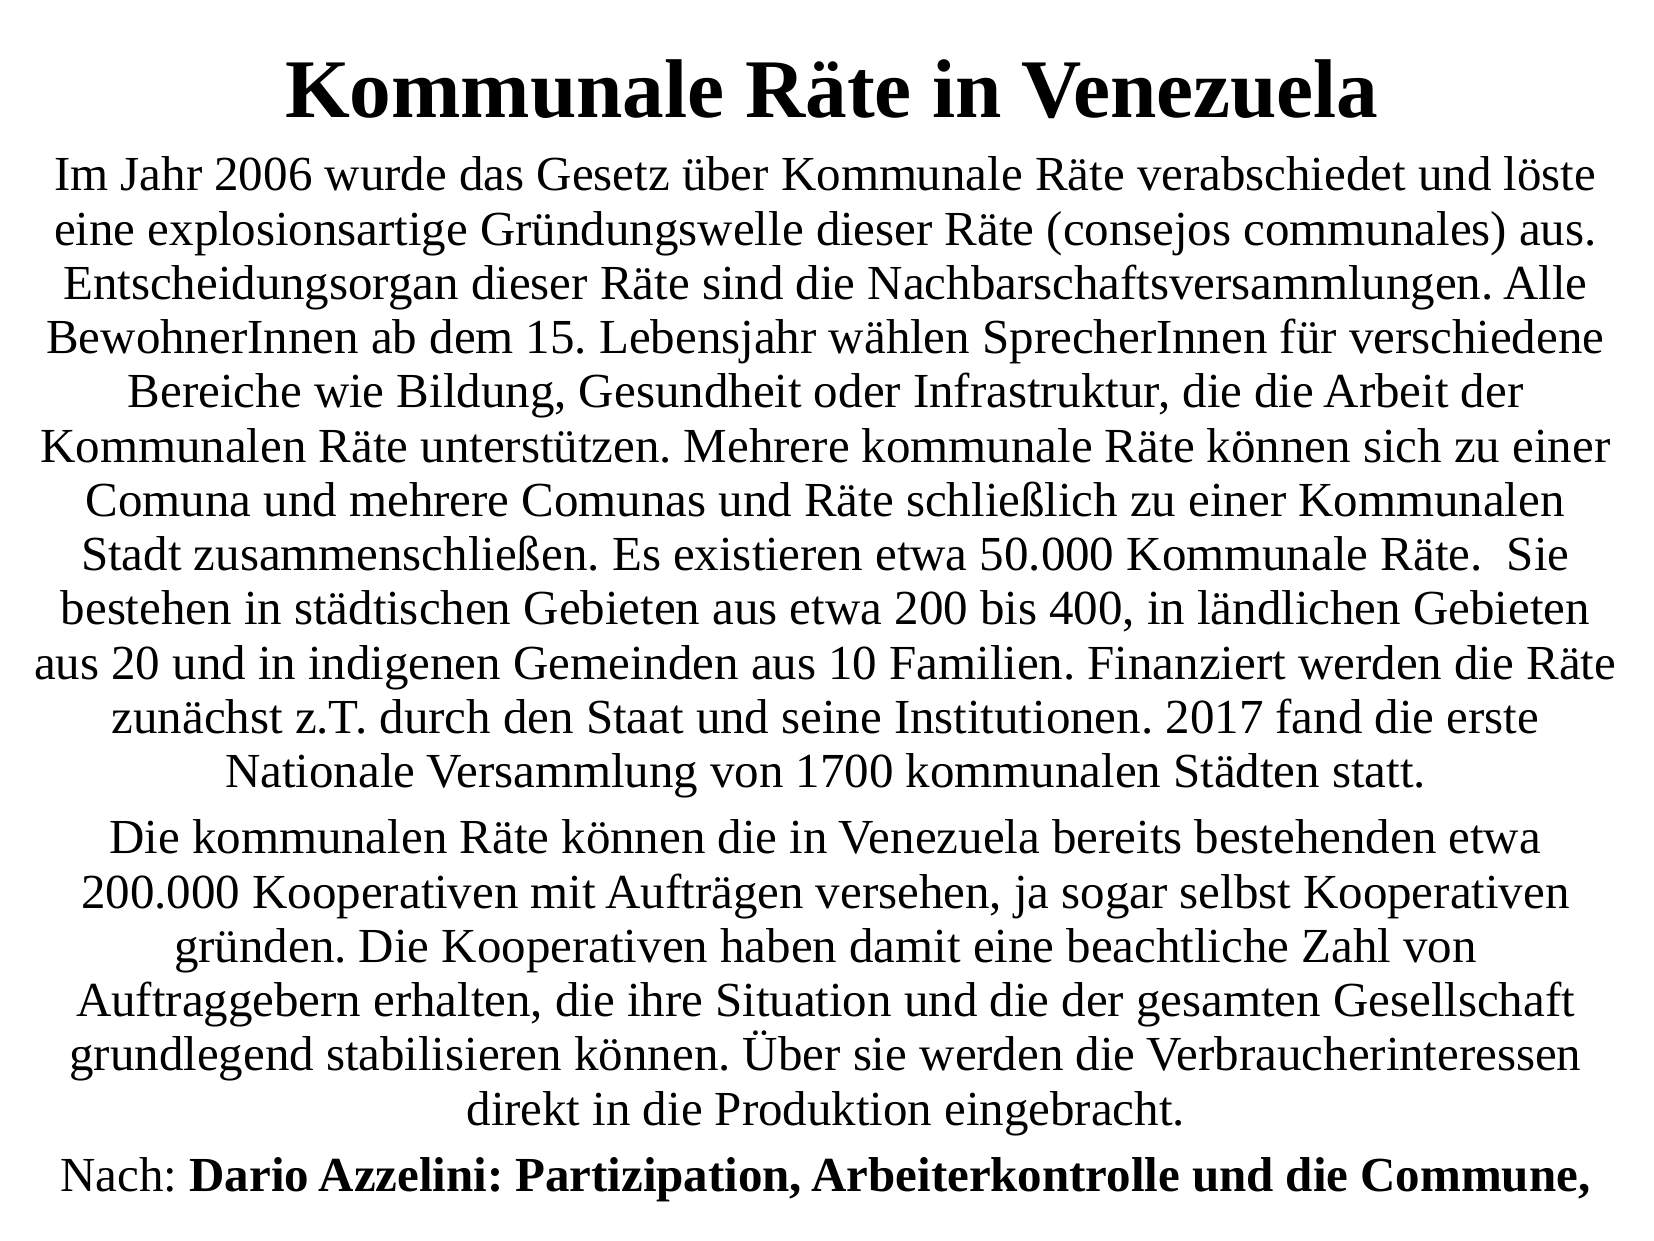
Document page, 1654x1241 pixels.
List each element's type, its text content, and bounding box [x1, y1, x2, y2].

text_box Kommunale Räte in Venezuela Im Jahr 2006 wurde das Gesetz über Kommunale Räte verabschiedet und löste eine explosionsartige Gründungswelle dieser Räte (consejos communales) aus. Entscheidungsorgan dieser Räte sind die Nachbarschaftsversammlungen. Alle BewohnerInnen ab dem 15. Lebensjahr wählen SprecherInnen für verschiedene Bereiche wie Bildung, Gesundheit oder Infrastruktur, die die Arbeit der Kommunalen Räte unterstützen. Mehrere kommunale Räte können sich zu einer Comuna und mehrere Comunas und Räte schließlich zu einer Kommunalen Stadt zusammenschließen. Es existieren etwa 50.000 Kommunale Räte. Sie bestehen in städtischen Gebieten aus etwa 200 bis 400, in ländlichen Gebieten aus 20 und in indigenen Gemeinden aus 10 Familien. Finanziert werden die Räte zunächst z.T. durch den Staat und seine Institutionen. 2017 fand die erste Nationale Versammlung von 1700 kommunalen Städten statt. Die kommunalen Räte können die in Venezuela bereits bestehenden etwa 200.000 Kooperativen mit Aufträgen versehen, ja sogar selbst Kooperativen gründen. Die Kooperativen haben damit eine beachtliche Zahl von Auftraggebern erhalten, die ihre Situation und die der gesamten Gesellschaft grundlegend stabilisieren können. Über sie werden die Verbraucherinteressen direkt in die Produktion eingebracht. Nach: Dario Azzelini: Partizipation, Arbeiterkontrolle und die Commune, [19, 35, 1642, 1241]
